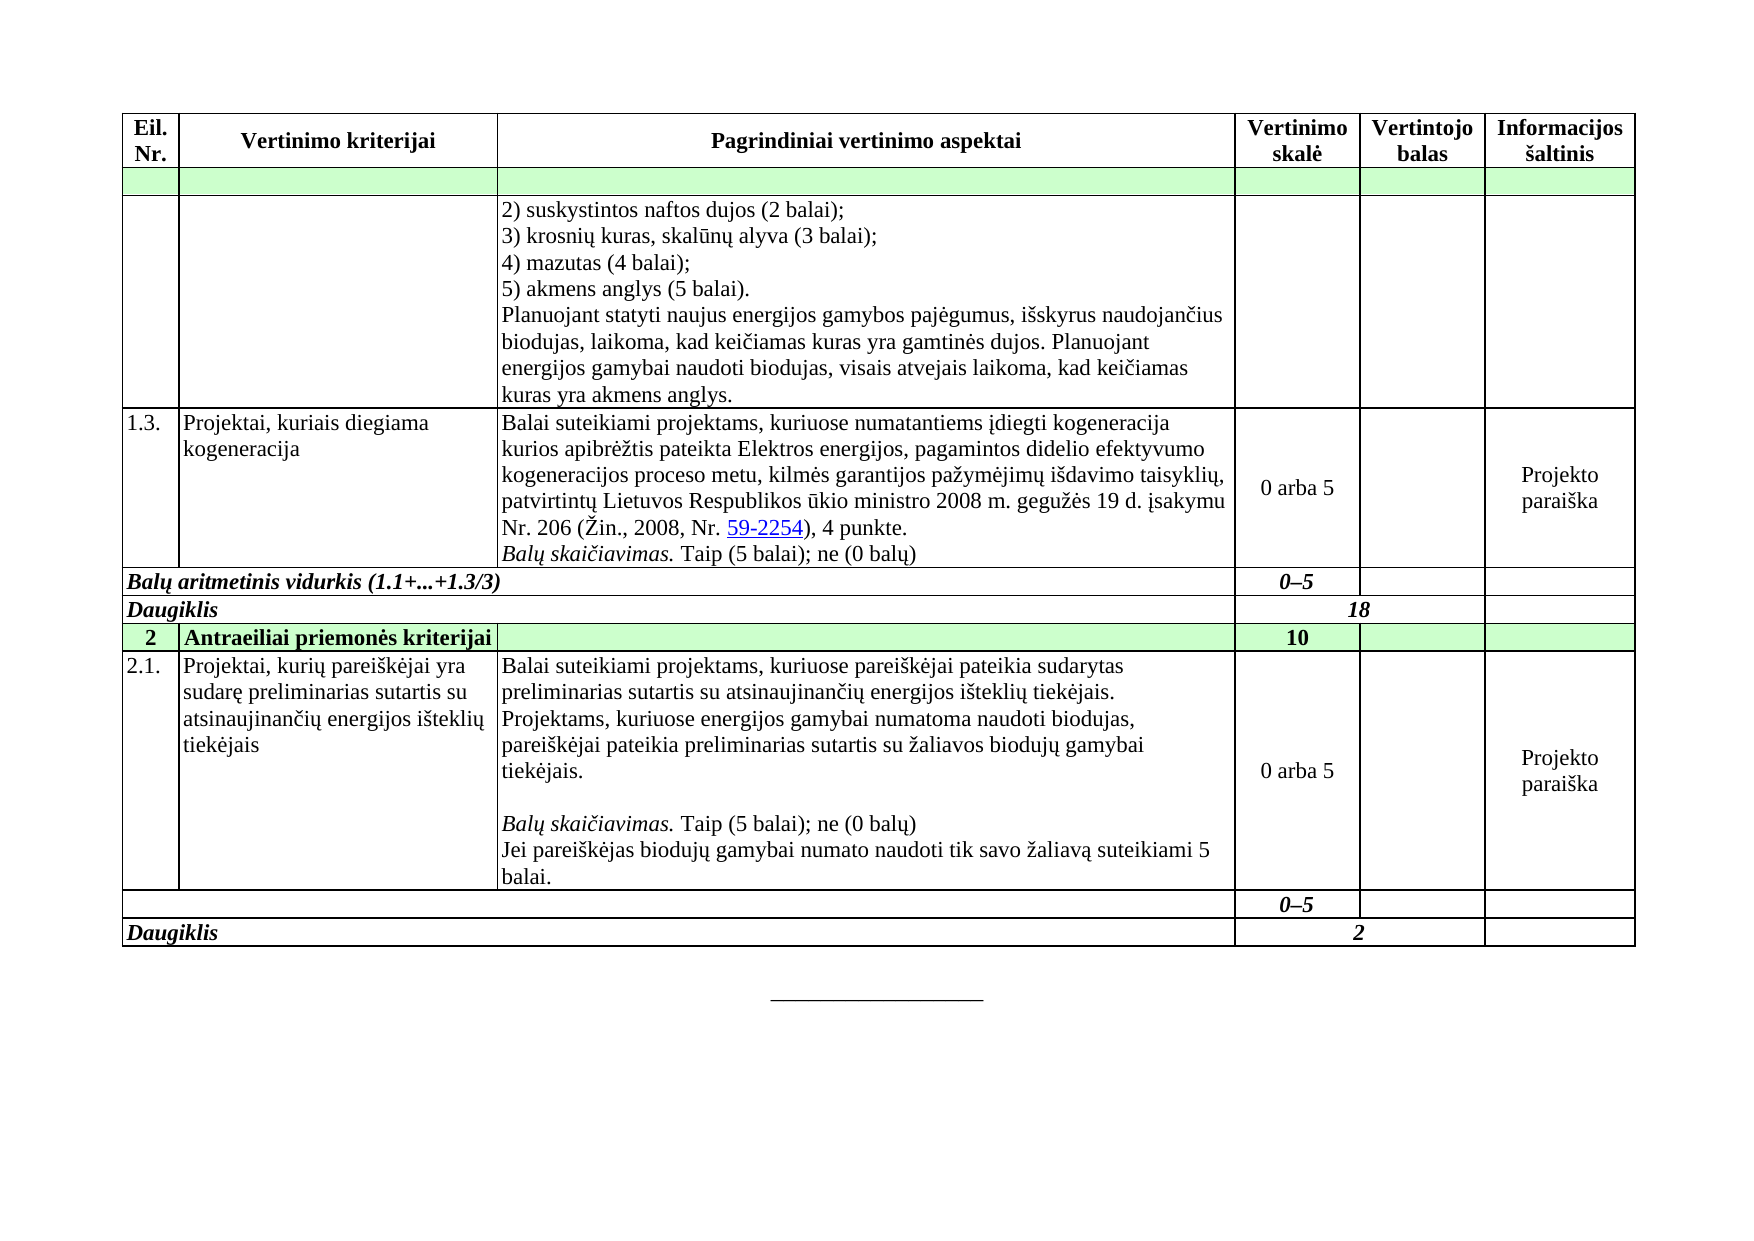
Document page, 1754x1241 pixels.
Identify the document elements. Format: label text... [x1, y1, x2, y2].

table_cell 10 [1236, 624, 1359, 650]
table_cell [1361, 652, 1484, 889]
table_cell [180, 168, 497, 194]
table_header Eil. Nr. [123, 114, 178, 167]
table_cell [1486, 891, 1634, 917]
table_cell Balai suteikiami projektams, kuriuose pareiškėjai pateikia sudarytas preliminarias sutartis su atsinaujinančių energijos išteklių tiekėjais. Projektams, kuriuose energijos gamybai numatoma naudoti biodujas, pareiškėjai pateikia preliminarias sutartis su žaliavos biodujų gamybai tiekėjais. Balų skaičiavimas. Taip (5 balai); ne (0 balų) Jei pareiškėjas biodujų gamybai numato naudoti tik savo žaliavą suteikiami 5 balai. [498, 652, 1234, 889]
table_cell 2 [123, 624, 178, 650]
table_cell [1361, 891, 1484, 917]
table_cell [1361, 624, 1484, 650]
table_cell [123, 891, 1234, 917]
table_cell [1361, 196, 1484, 407]
table_cell [123, 168, 178, 194]
table_cell Projekto paraiška [1486, 652, 1634, 889]
table_cell Balai suteikiami projektams, kuriuose numatantiems įdiegti kogeneracija kurios apibrėžtis pateikta Elektros energijos, pagamintos didelio efektyvumo kogeneracijos proceso metu, kilmės garantijos pažymėjimų išdavimo taisyklių, patvirtintų Lietuvos Respublikos ūkio ministro 2008 m. gegužės 19 d. įsakymu Nr. 206 (Žin., 2008, Nr. 59-2254), 4 punkte. Balų skaičiavimas. Taip (5 balai); ne (0 balų) [498, 409, 1234, 567]
table_cell 1.3. [123, 409, 178, 567]
table_cell 2 [1236, 919, 1484, 945]
table_cell [1486, 196, 1634, 407]
table_cell Projektai, kuriais diegiama kogeneracija [180, 409, 497, 567]
table_header Vertinimo skalė [1236, 114, 1359, 167]
table_cell [123, 196, 178, 407]
table_cell Daugiklis [123, 596, 1234, 622]
table_header Vertinimo kriterijai [180, 114, 497, 167]
table_cell [1486, 596, 1634, 622]
table_cell 2) suskystintos naftos dujos (2 balai); 3) krosnių kuras, skalūnų alyva (3 balai); 4) mazutas (4 balai); 5) akmens anglys (5 balai). Planuojant statyti naujus energijos gamybos pajėgumus, išskyrus naudojančius biodujas, laikoma, kad keičiamas kuras yra gamtinės dujos. Planuojant energijos gamybai naudoti biodujas, visais atvejais laikoma, kad keičiamas kuras yra akmens anglys. [498, 196, 1234, 407]
table_cell [1236, 196, 1359, 407]
table_cell Balų aritmetinis vidurkis (1.1+...+1.3/3) [123, 568, 1234, 594]
table_header Informacijos šaltinis [1486, 114, 1634, 167]
table_cell [1486, 919, 1634, 945]
table_cell [498, 168, 1234, 194]
table_cell 0–5 [1236, 568, 1359, 594]
table_cell [1486, 568, 1634, 594]
table_cell [1486, 624, 1634, 650]
table_cell [498, 624, 1234, 650]
table_cell Antraeiliai priemonės kriterijai [180, 624, 497, 650]
table_header Vertintojo balas [1361, 114, 1484, 167]
table_cell [1236, 168, 1359, 194]
table_cell 2.1. [123, 652, 178, 889]
table_cell 0 arba 5 [1236, 409, 1359, 567]
table_cell [1361, 568, 1484, 594]
table_cell [1361, 409, 1484, 567]
table_cell 0–5 [1236, 891, 1359, 917]
table_cell 0 arba 5 [1236, 652, 1359, 889]
table_cell [1486, 168, 1634, 194]
table_cell Projektai, kurių pareiškėjai yra sudarę preliminarias sutartis su atsinaujinančių energijos išteklių tiekėjais [180, 652, 497, 889]
table_cell Daugiklis [123, 919, 1234, 945]
table_cell [180, 196, 497, 407]
table_cell Projekto paraiška [1486, 409, 1634, 567]
text _________________ [118, 975, 1635, 1004]
table_header Pagrindiniai vertinimo aspektai [498, 114, 1234, 167]
table_cell [1361, 168, 1484, 194]
table_cell 18 [1236, 596, 1484, 622]
